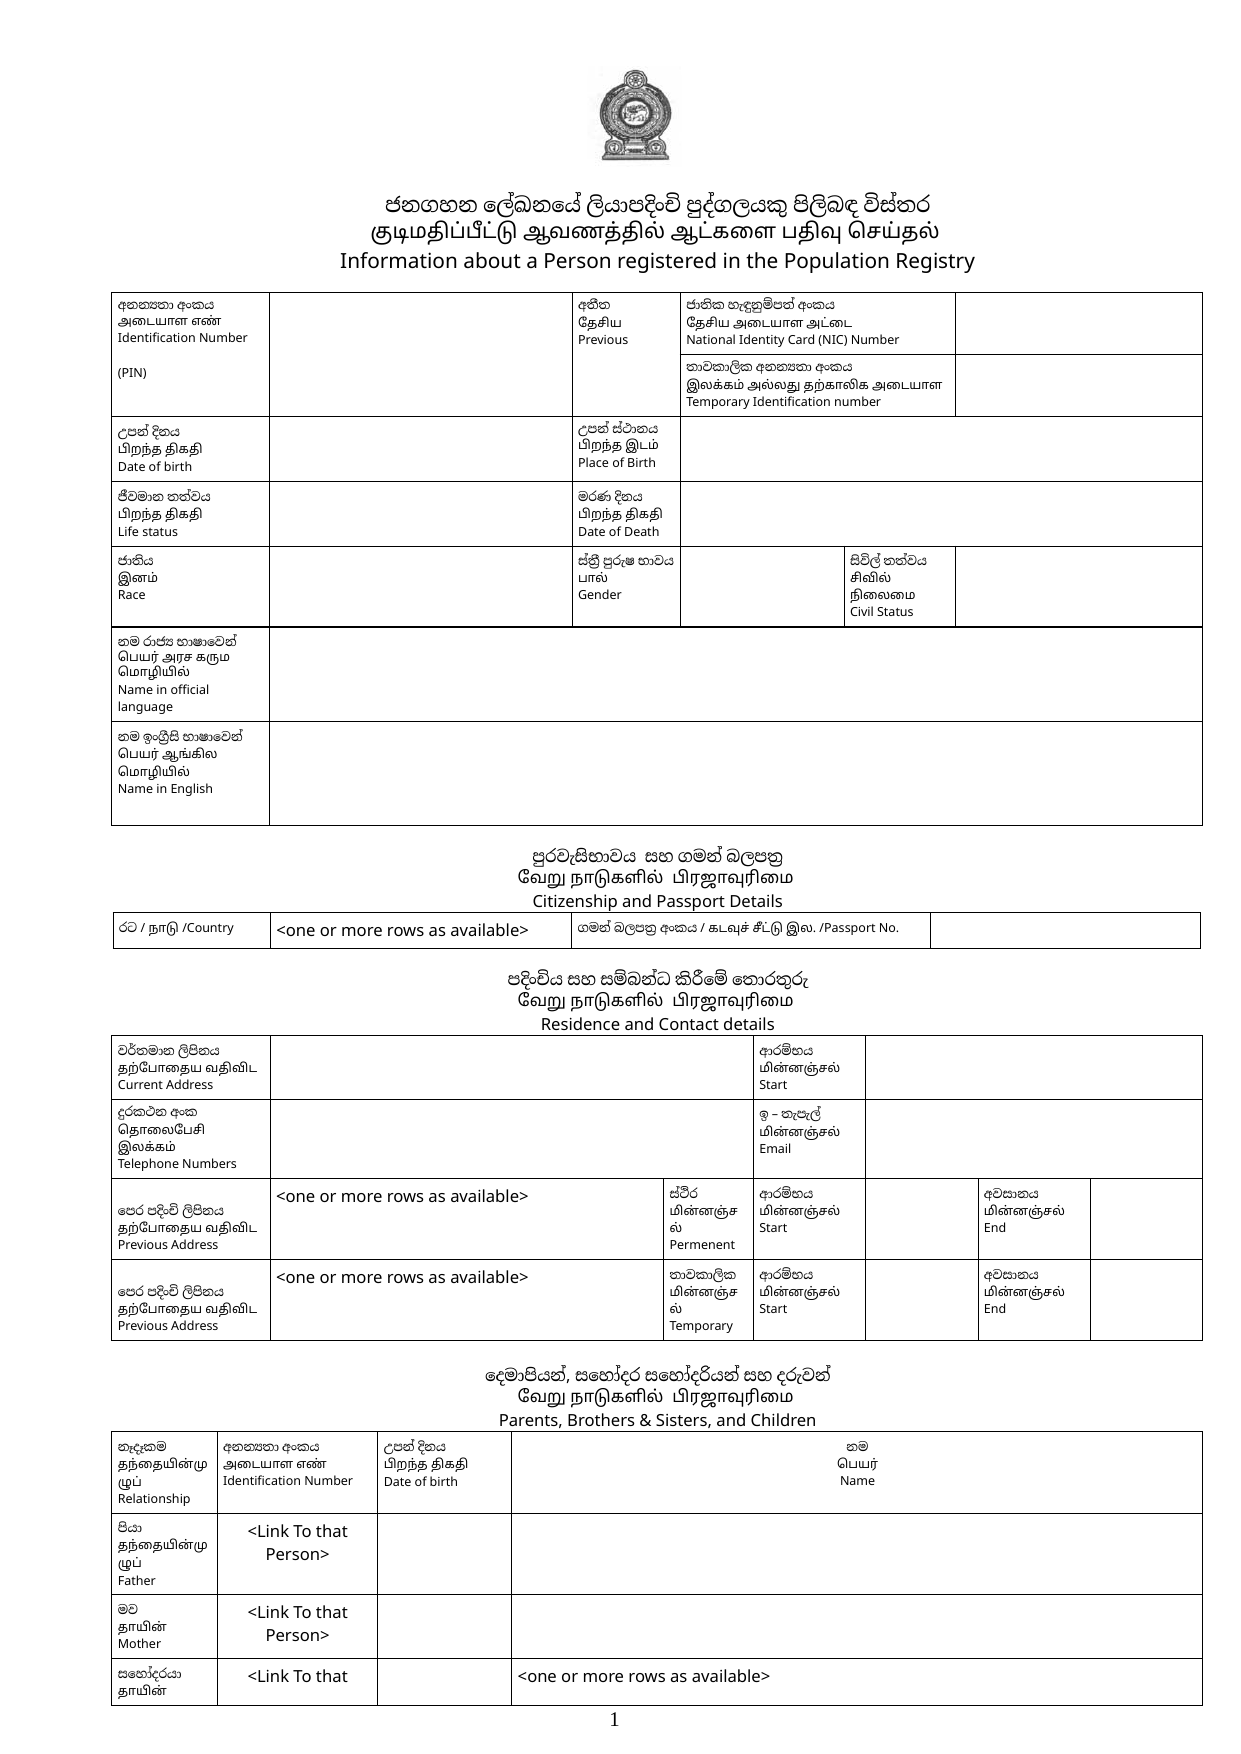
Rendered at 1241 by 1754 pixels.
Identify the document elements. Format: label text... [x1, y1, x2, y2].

table_cell නම රාජ්‍ය භාෂාවෙන් பெயர் அரச கரும மொழியில் Name in official language [112, 628, 269, 721]
table_header [931, 913, 1200, 947]
table_cell උපන් ස්ථානය பிறந்த இடம் Place of Birth [573, 417, 680, 481]
table_cell [681, 417, 1202, 481]
table_header <one or more rows as available> [271, 913, 571, 947]
text ජනගහන ලේඛනයේ ලියාපදිංචි පුද්ගලයකු පිලිබඳ විස්තර [112, 194, 1203, 220]
table_header උපන් දිනය பிறந்த திகதி Date of birth [378, 1432, 511, 1513]
picture [587, 66, 682, 167]
table_cell [512, 1514, 1202, 1594]
table_cell ආරම්භය மின்னஞ்சல் Start [754, 1179, 865, 1259]
table_cell <Link To that [218, 1659, 377, 1705]
table_cell මරණ දිනය பிறந்த திகதி Date of Death [573, 482, 680, 546]
table_cell ආරම්භය மின்னஞ்சல் Start [754, 1260, 865, 1340]
table_cell [270, 547, 572, 626]
table_header අතීත தேசிய Previous [573, 293, 680, 416]
table_cell දුරකථන අංක தொலைபேசி இலக்கம் Telephone Numbers [112, 1100, 270, 1178]
table_cell [1091, 1260, 1202, 1340]
text குடிமதிப்பீட்டு ஆவணத்தில் ஆட்களை பதிவு செய்தல் [112, 220, 1203, 246]
text පදිංචිය සහ සම්බන්ධ කිරීමේ තොරතුරු [112, 971, 1203, 992]
table_cell පෙර පදිංචි ලිපිනය தற்போதைய வதிவிட Previous Address [112, 1179, 270, 1259]
table_cell [270, 628, 1202, 721]
table_cell <one or more rows as available> [271, 1260, 663, 1340]
table_cell තාවකාලික අනන්‍යතා අංකය இலக்கம் அல்லது தற்காலிக அடையாள Temporary Identification number [681, 355, 955, 416]
text வேறு நாடுகளில் பிரஜாவுரிமை [112, 869, 1203, 889]
text வேறு நாடுகளில் பிரஜாவுரிமை [112, 992, 1203, 1012]
table_cell [956, 547, 1202, 626]
table_cell [270, 722, 1202, 824]
table_cell [866, 1179, 978, 1259]
table_cell නම ඉංග්‍රීසි භාෂාවෙන් பெயர் ஆங்கில மொழியில் Name in English [112, 722, 269, 824]
table_cell [512, 1595, 1202, 1658]
table_cell ඉ – තැපැල් மின்னஞ்சல் Email [754, 1100, 865, 1178]
table_cell [866, 1260, 978, 1340]
table_cell [271, 1100, 753, 1178]
table_cell උපන් දිනය பிறந்த திகதி Date of birth [112, 417, 269, 481]
table_header නම பெயர் Name [512, 1432, 1202, 1513]
table_header [866, 1036, 1202, 1099]
table_cell [866, 1100, 1202, 1178]
table_cell ස්ත්‍රී පුරුෂ භාවය பால் Gender [573, 547, 680, 626]
text දෙමාපියන්, සහෝදර සහෝදරියන් සහ දරුවන් [112, 1363, 1203, 1387]
text Information about a Person registered in the Population Registry [112, 246, 1203, 275]
table_cell අවසානය மின்னஞ்சல் End [979, 1179, 1090, 1259]
table_header ආරම්භය மின்னஞ்சல் Start [754, 1036, 865, 1099]
table_cell [681, 482, 1202, 546]
table_cell ජීවමාන තත්වය பிறந்த திகதி Life status [112, 482, 269, 546]
table_header [271, 1036, 753, 1099]
table_header [956, 293, 1202, 354]
table_header අනන්‍යතා අංකය அடையாள எண் Identification Number (PIN) [112, 293, 269, 416]
table_cell <one or more rows as available> [271, 1179, 663, 1259]
text Parents, Brothers & Sisters, and Children [112, 1408, 1203, 1431]
table_cell පෙර පදිංචි ලිපිනය தற்போதைய வதிவிட Previous Address [112, 1260, 270, 1340]
table_header ජාතික හැඳුනුම්පත් අංකය தேசிய அடையாள அட்டை National Identity Card (NIC) Number [681, 293, 955, 354]
table_cell සහෝදරයා தாயின் [112, 1659, 217, 1705]
table_header වර්තමාන ලිපිනය தற்போதைய வதிவிட Current Address [112, 1036, 270, 1099]
text පුරවැසිභාවය සහ ගමන් බලපත්‍ර [112, 848, 1203, 869]
text Citizenship and Passport Details [112, 889, 1203, 912]
table_header [270, 293, 572, 416]
table_cell <Link To that Person> [218, 1514, 377, 1594]
table_header අනන්‍යතා අංකය அடையாள எண் Identification Number [218, 1432, 377, 1513]
table_cell [378, 1595, 511, 1658]
table_header නෑදෑකම தந்தையின்முழுப் Relationship [112, 1432, 217, 1513]
table_cell [681, 547, 844, 626]
table_header රට / நாடு /Country [114, 913, 270, 947]
text வேறு நாடுகளில் பிரஜாவுரிமை [112, 1387, 1203, 1408]
table_cell තාවකාලික மின்னஞ்சல் Temporary [664, 1260, 753, 1340]
table_cell <one or more rows as available> [512, 1659, 1202, 1705]
table_cell [956, 355, 1202, 416]
text Residence and Contact details [112, 1012, 1203, 1035]
table_cell ජාතිය இனம் Race [112, 547, 269, 626]
table_cell අවසානය மின்னஞ்சல் End [979, 1260, 1090, 1340]
table_cell [378, 1514, 511, 1594]
table_cell සිවිල් තත්වය சிவில் நிலைமை Civil Status [845, 547, 955, 626]
table_cell මව தாயின் Mother [112, 1595, 217, 1658]
table_cell [270, 417, 572, 481]
table_cell පියා தந்தையின்முழுப் Father [112, 1514, 217, 1594]
table_cell [378, 1659, 511, 1705]
table_cell <Link To that Person> [218, 1595, 377, 1658]
table_cell [270, 482, 572, 546]
table_header ගමන් බලපත්‍ර අංකය / கடவுச் சீட்டு இல. /Passport No. [572, 913, 930, 947]
table_cell [1091, 1179, 1202, 1259]
table_cell ස්ථිර மின்னஞ்சல் Permenent [664, 1179, 753, 1259]
